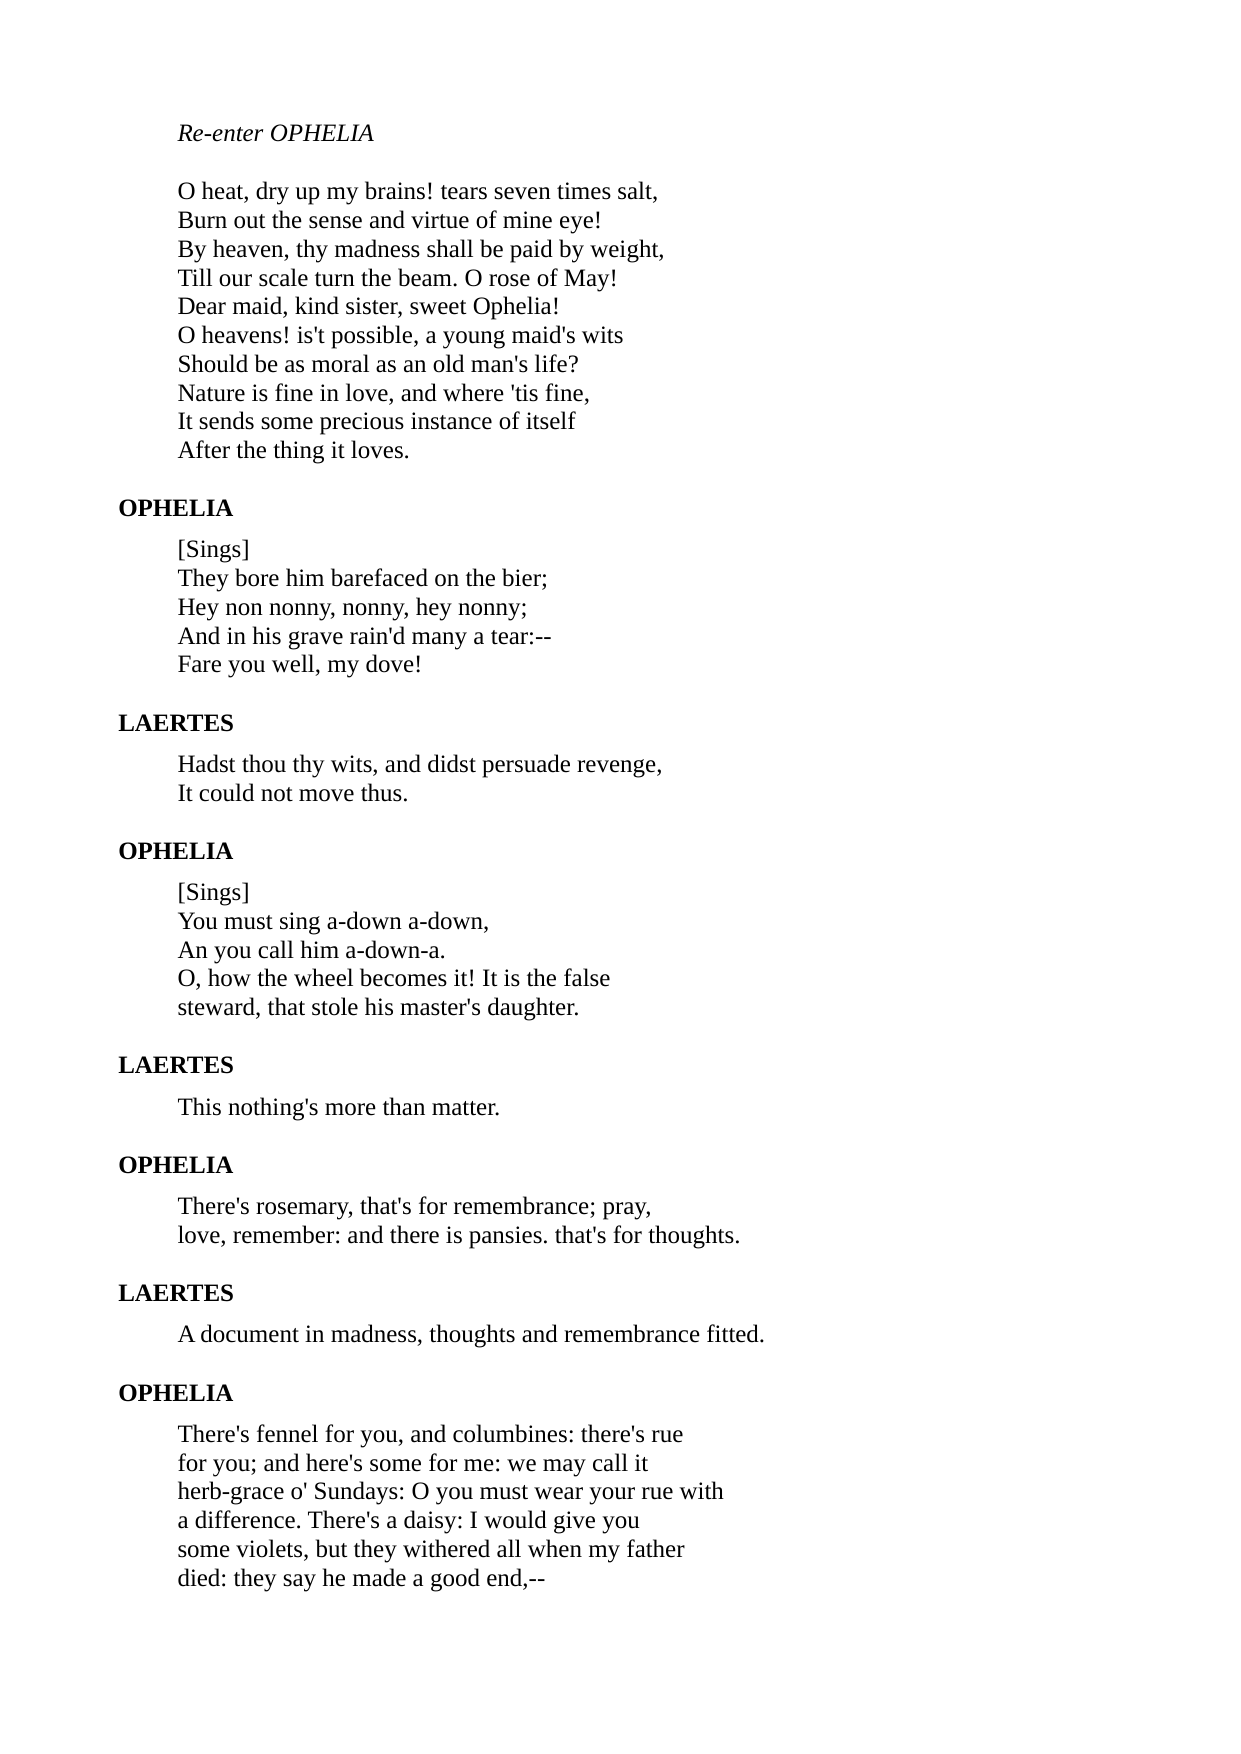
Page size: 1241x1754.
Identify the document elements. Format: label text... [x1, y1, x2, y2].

text LAERTES [118, 1051, 1122, 1079]
text A document in madness, thoughts and remembrance fitted. [177, 1319, 1063, 1348]
text O heat, dry up my brains! tears seven times salt, Burn out the sense and virtue of mine eye! By heaven, thy madness shall be paid by weight, Till our scale turn the beam. O rose of May! Dear maid, kind sister, sweet Ophelia! O heavens! is't possible, a young maid's wits Should be as moral as an old man's life? Nature is fine in love, and where 'tis fine, It sends some precious instance of itself After the thing it loves. [177, 176, 1063, 464]
text LAERTES [118, 1278, 1122, 1307]
text Hadst thou thy wits, and didst persuade revenge, It could not move thus. [177, 749, 1063, 807]
text There's rosemary, that's for remembrance; pray, love, remember: and there is pansies. that's for thoughts. [177, 1191, 1063, 1249]
text There's fennel for you, and columbines: there's rue for you; and here's some for me: we may call it herb-grace o' Sundays: O you must wear your rue with a difference. There's a daisy: I would give you some violets, but they withered all when my father died: they say he made a good end,-- [177, 1419, 1063, 1591]
text Re-enter OPHELIA [177, 118, 1063, 147]
text OPHELIA [118, 1150, 1122, 1179]
text LAERTES [118, 708, 1122, 737]
text [Sings] They bore him barefaced on the bier; Hey non nonny, nonny, hey nonny; And in his grave rain'd many a tear:-- Fare you well, my dove! [177, 534, 1063, 678]
text [Sings] You must sing a-down a-down, An you call him a-down-a. O, how the wheel becomes it! It is the false steward, that stole his master's daughter. [177, 877, 1063, 1021]
text OPHELIA [118, 493, 1122, 522]
text OPHELIA [118, 836, 1122, 865]
text This nothing's more than matter. [177, 1092, 1063, 1121]
text OPHELIA [118, 1378, 1122, 1406]
